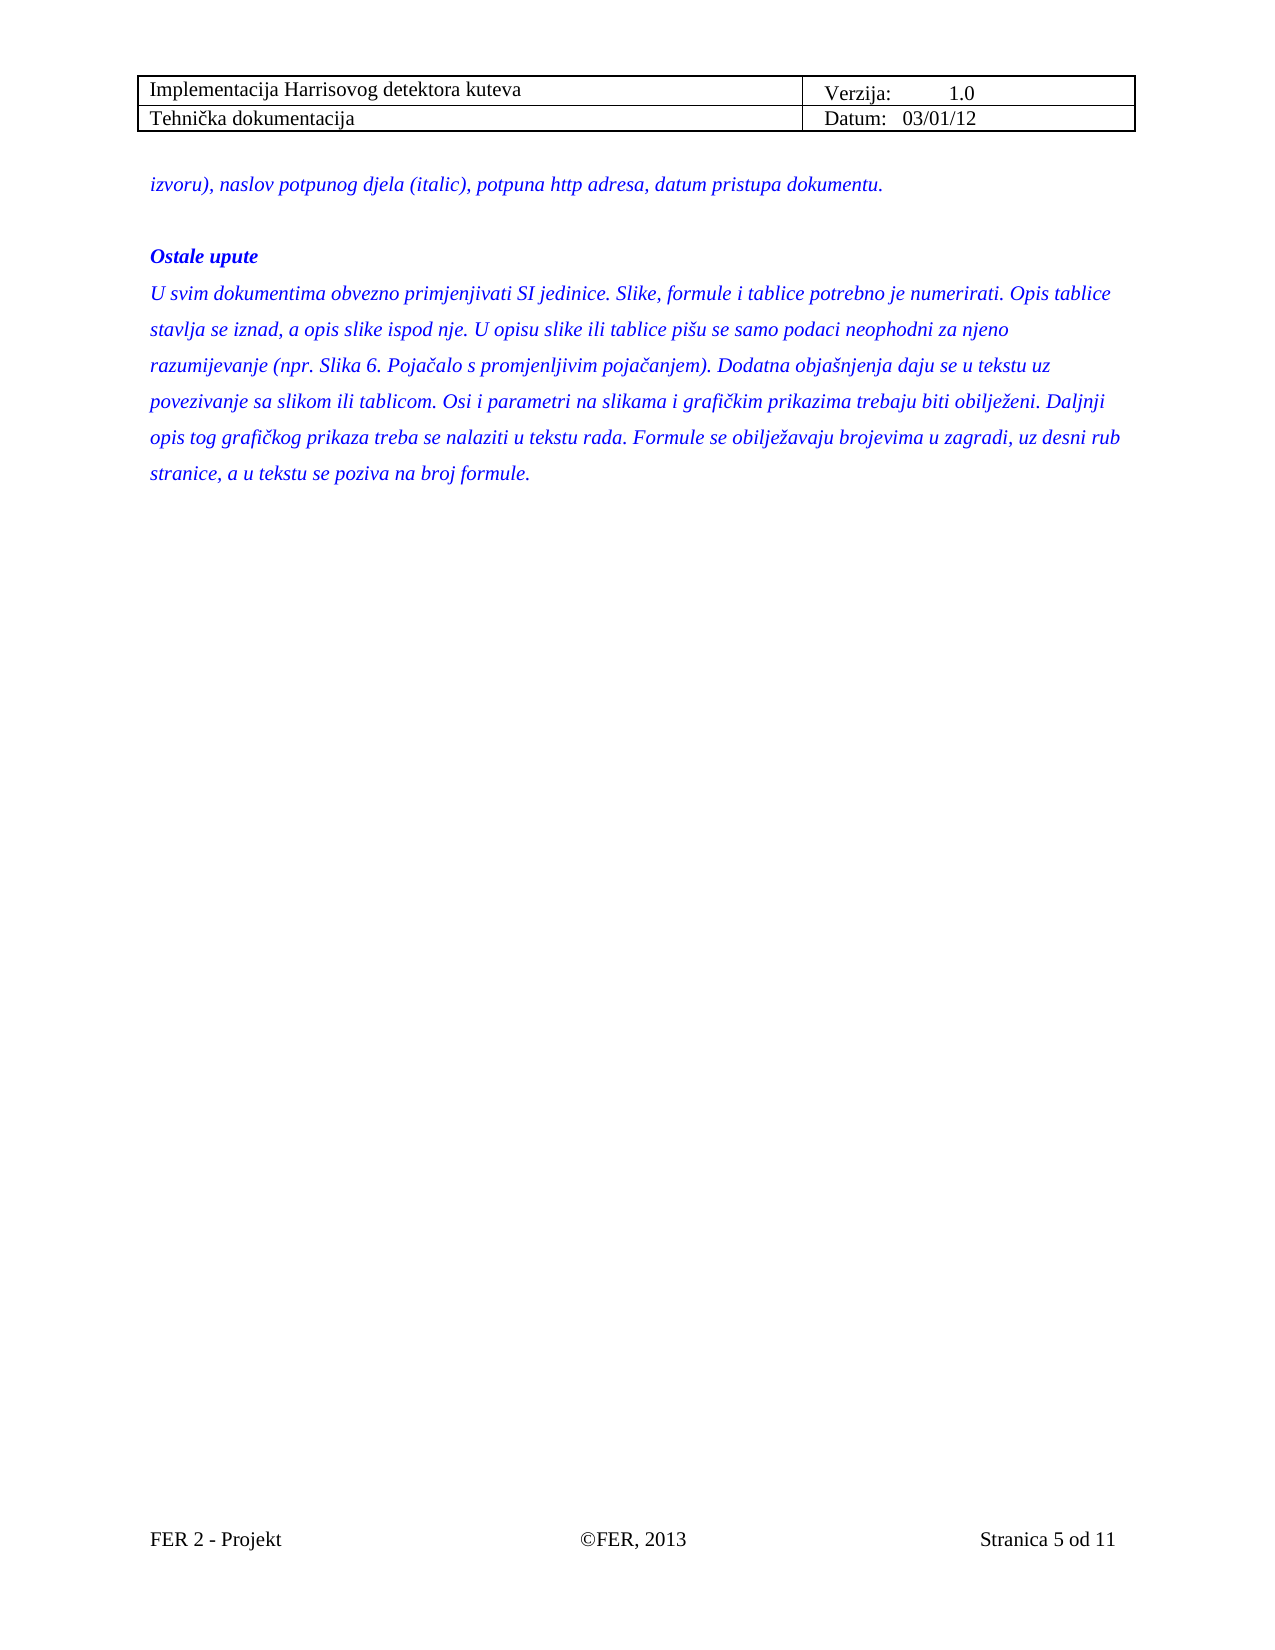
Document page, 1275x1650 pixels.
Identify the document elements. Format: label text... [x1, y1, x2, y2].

text izvoru), naslov potpunog djela (italic), potpuna http adresa, datum pristupa dokumentu. [150, 172, 1125, 196]
text Ostale upute [150, 244, 1125, 268]
text U svim dokumentima obvezno primjenjivati SI jedinice. Slike, formule i tablice potrebno je numerirati. Opis tablice stavlja se iznad, a opis slike ispod nje. U opisu slike ili tablice pišu se samo podaci neophodni za njeno razumijevanje (npr. Slika 6. Pojačalo s promjenljivim pojačanjem). Dodatna objašnjenja daju se u tekstu uz povezivanje sa slikom ili tablicom. Osi i parametri na slikama i grafičkim prikazima trebaju biti obilježeni. Daljnji opis tog grafičkog prikaza treba se nalaziti u tekstu rada. Formule se obilježavaju brojevima u zagradi, uz desni rub stranice, a u tekstu se poziva na broj formule. [150, 280, 1125, 485]
